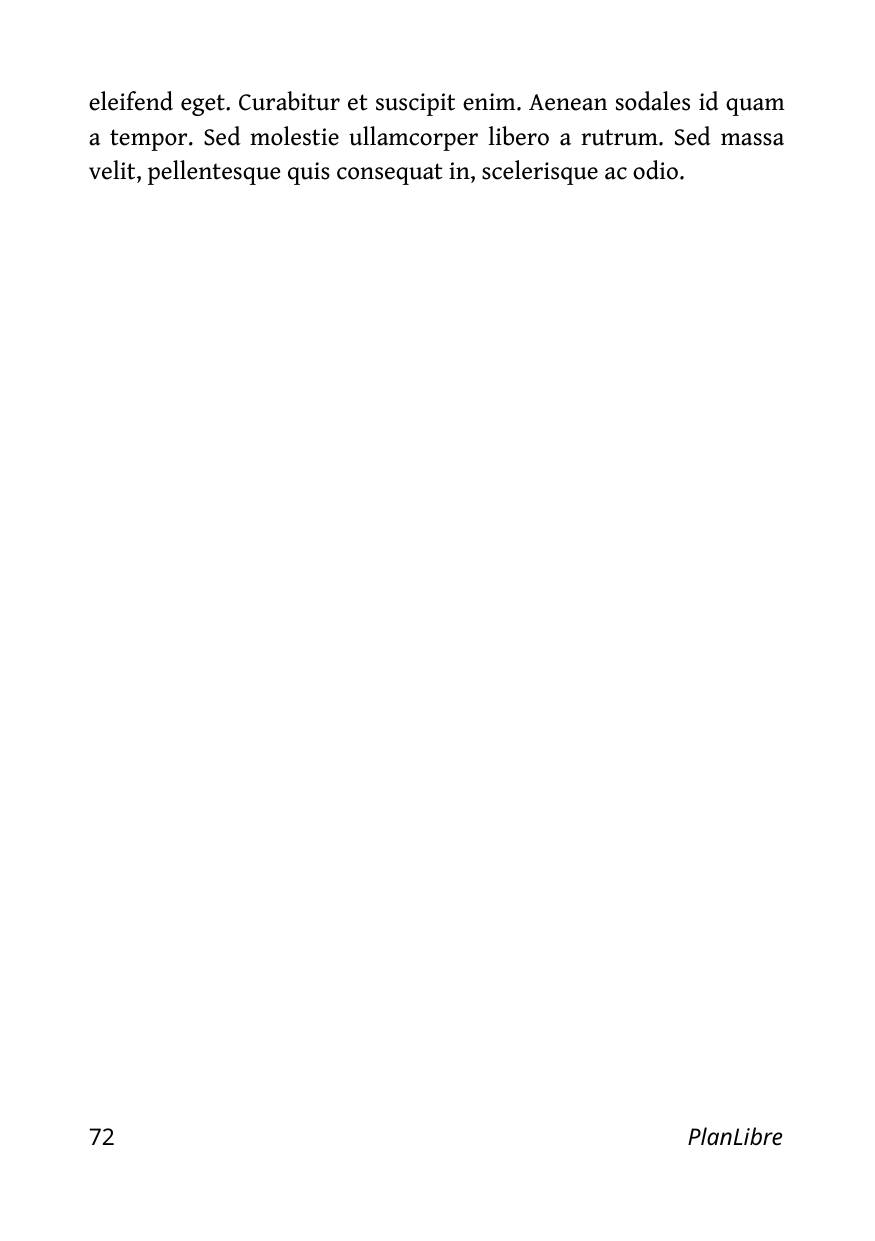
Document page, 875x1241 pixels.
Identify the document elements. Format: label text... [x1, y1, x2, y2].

text eleifend eget. Curabitur et suscipit enim. Aenean sodales id quam a tempor. Sed molestie ullamcorper libero a rutrum. Sed massa velit, pellentesque quis consequat in, scelerisque ac odio. [88, 88, 786, 187]
